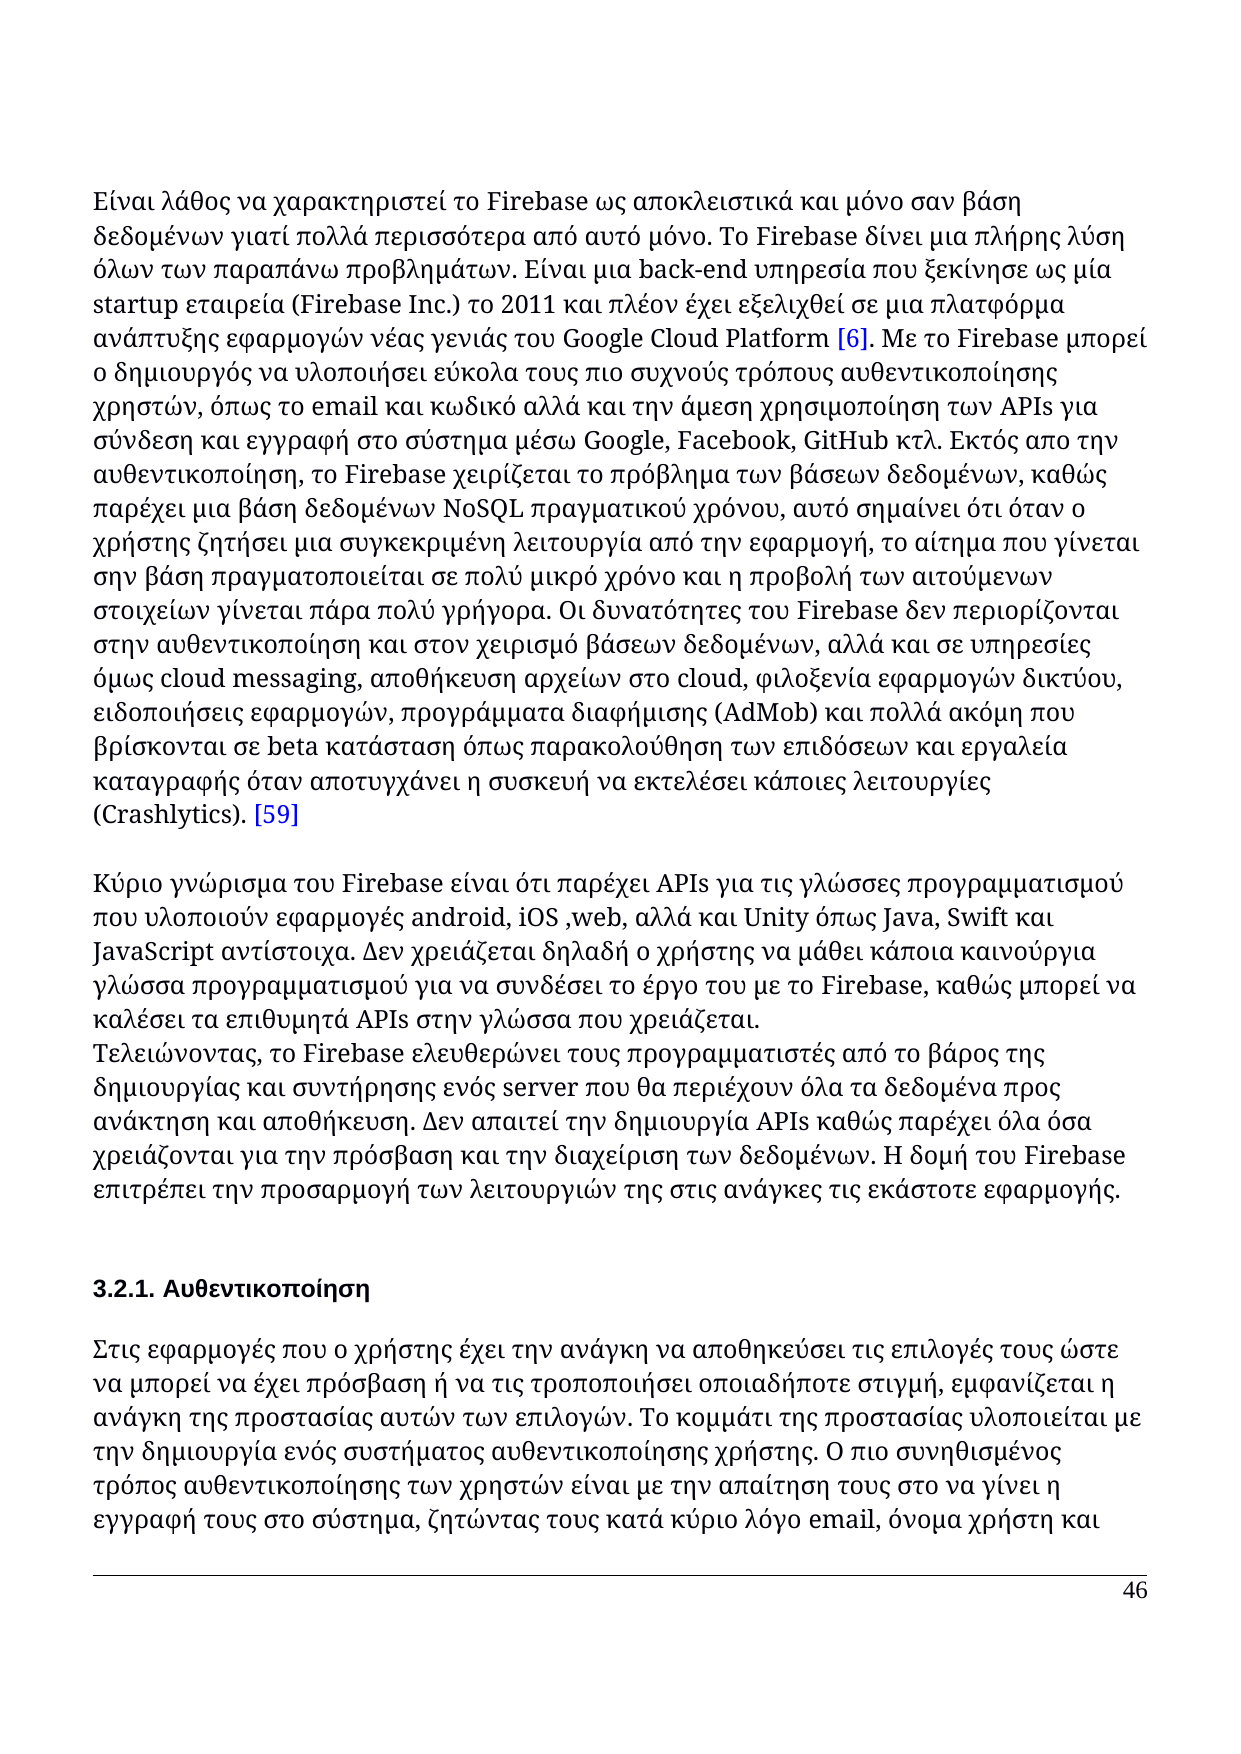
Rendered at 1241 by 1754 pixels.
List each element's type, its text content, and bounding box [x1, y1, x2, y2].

text Τελειώνοντας, το Firebase ελευθερώνει τους προγραμματιστές από το βάρος της δημιουργίας και συντήρησης ενός server που θα περιέχουν όλα τα δεδομένα προς ανάκτηση και αποθήκευση. Δεν απαιτεί την δημιουργία APIs καθώς παρέχει όλα όσα χρειάζονται για την πρόσβαση και την διαχείριση των δεδομένων. Η δομή του Firebase επιτρέπει την προσαρμογή των λειτουργιών της στις ανάγκες τις εκάστοτε εφαρμογής. [93, 1036, 1147, 1206]
text Είναι λάθος να χαρακτηριστεί το Firebase ως αποκλειστικά και μόνο σαν βάση δεδομένων γιατί πολλά περισσότερα από αυτό μόνο. Το Firebase δίνει μια πλήρης λύση όλων των παραπάνω προβλημάτων. Είναι μια back-end υπηρεσία που ξεκίνησε ως μία startup εταιρεία (Firebase Inc.) το 2011 και πλέον έχει εξελιχθεί σε μια πλατφόρμα ανάπτυξης εφαρμογών νέας γενιάς του Google Cloud Platform [6]. Με το Firebase μπορεί ο δημιουργός να υλοποιήσει εύκολα τους πιο συχνούς τρόπους αυθεντικοποίησης χρηστών, όπως το email και κωδικό αλλά και την άμεση χρησιμοποίηση των APIs για σύνδεση και εγγραφή στο σύστημα μέσω Google, Facebook, GitHub κτλ. Εκτός απο την αυθεντικοποίηση, το Firebase χειρίζεται το πρόβλημα των βάσεων δεδομένων, καθώς παρέχει μια βάση δεδομένων NoSQL πραγματικού χρόνου, αυτό σημαίνει ότι όταν ο χρήστης ζητήσει μια συγκεκριμένη λειτουργία από την εφαρμογή, το αίτημα που γίνεται σην βάση πραγματοποιείται σε πολύ μικρό χρόνο και η προβολή των αιτούμενων στοιχείων γίνεται πάρα πολύ γρήγορα. Οι δυνατότητες του Firebase δεν περιορίζονται στην αυθεντικοποίηση και στον χειρισμό βάσεων δεδομένων, αλλά και σε υπηρεσίες όμως cloud messaging, αποθήκευση αρχείων στο cloud, φιλοξενία εφαρμογών δικτύου, ειδοποιήσεις εφαρμογών, προγράμματα διαφήμισης (ΑdMob) και πολλά ακόμη που βρίσκονται σε beta κατάσταση όπως παρακολούθηση των επιδόσεων και εργαλεία καταγραφής όταν αποτυγχάνει η συσκευή να εκτελέσει κάποιες λειτουργίες (Crashlytics). [59] [93, 184, 1147, 831]
text Στις εφαρμογές που ο χρήστης έχει την ανάγκη να αποθηκεύσει τις επιλογές τους ώστε να μπορεί να έχει πρόσβαση ή να τις τροποποιήσει οποιαδήποτε στιγμή, εμφανίζεται η ανάγκη της προστασίας αυτών των επιλογών. Το κομμάτι της προστασίας υλοποιείται με την δημιουργία ενός συστήματος αυθεντικοποίησης χρήστης. Ο πιο συνηθισμένος τρόπος αυθεντικοποίησης των χρηστών είναι με την απαίτηση τους στο να γίνει η εγγραφή τους στο σύστημα, ζητώντας τους κατά κύριο λόγο email, όνομα χρήστη και [93, 1332, 1147, 1536]
text 3.2.1. Αυθεντικοποίηση [93, 1274, 1147, 1303]
text Κύριο γνώρισμα του Firebase είναι ότι παρέχει APIs για τις γλώσσες προγραμματισμού που υλοποιούν εφαρμογές android, iOS ,web, αλλά και Unity όπως Java, Swift και JavaScript αντίστοιχα. Δεν χρειάζεται δηλαδή ο χρήστης να μάθει κάποια καινούργια γλώσσα προγραμματισμού για να συνδέσει το έργο του με το Firebase, καθώς μπορεί να καλέσει τα επιθυμητά APIs στην γλώσσα που χρειάζεται. [93, 865, 1147, 1036]
